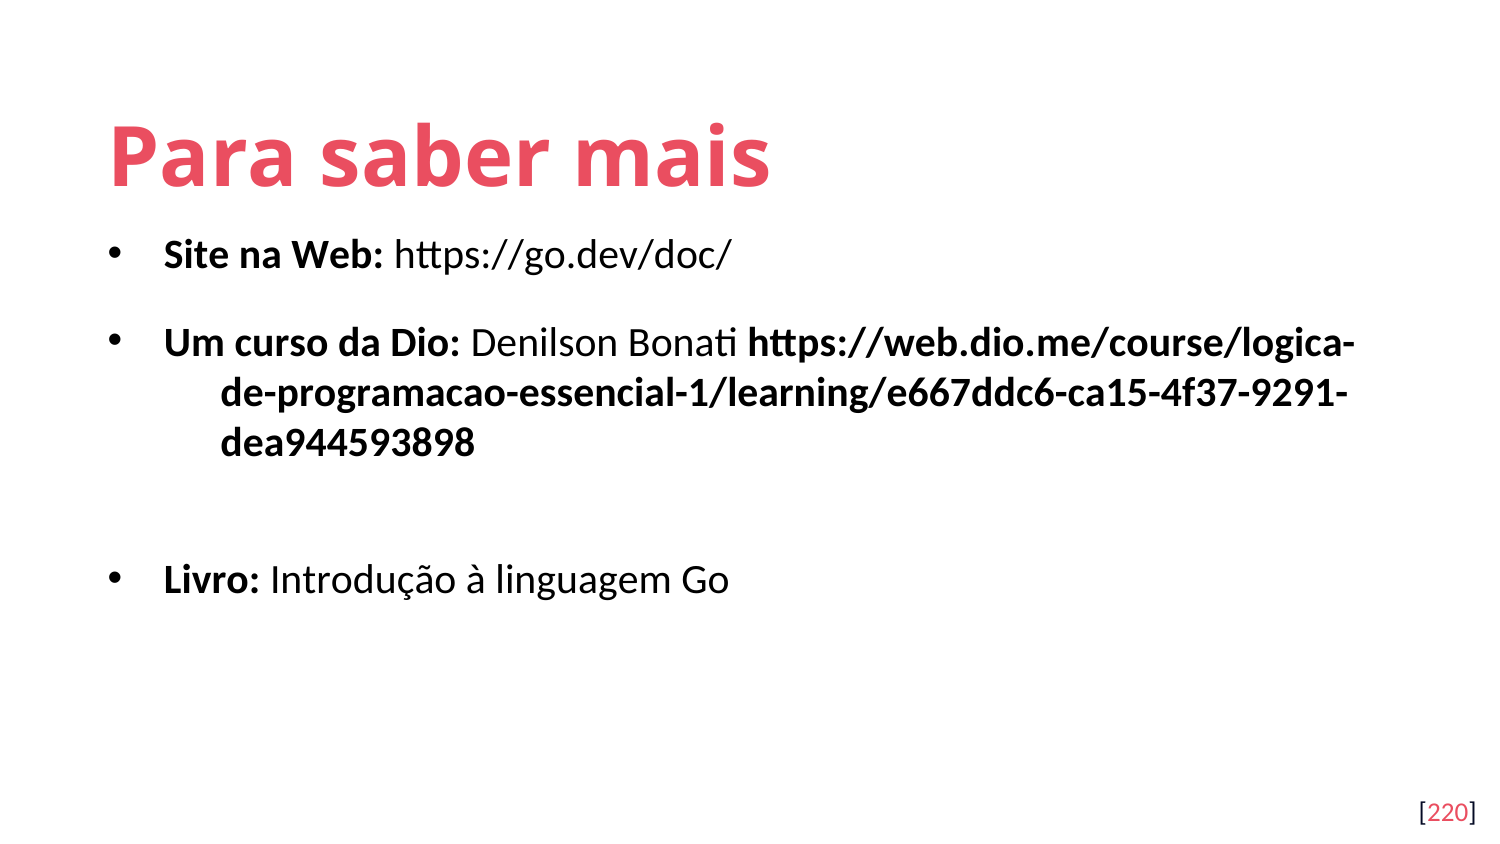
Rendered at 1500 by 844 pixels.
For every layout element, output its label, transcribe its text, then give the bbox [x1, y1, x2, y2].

text_box Site na Web: https://go.dev/doc/ Um curso da Dio: Denilson Bonati https://web.dio.me/course/logica-de-programacao-essencial-1/learning/e667ddc6-ca15-4f37-9291-dea944593898 Livro: Introdução à linguagem Go [92, 213, 1408, 780]
slide_number [220] [1403, 779, 1494, 844]
text_box Para saber mais [92, 73, 1408, 213]
